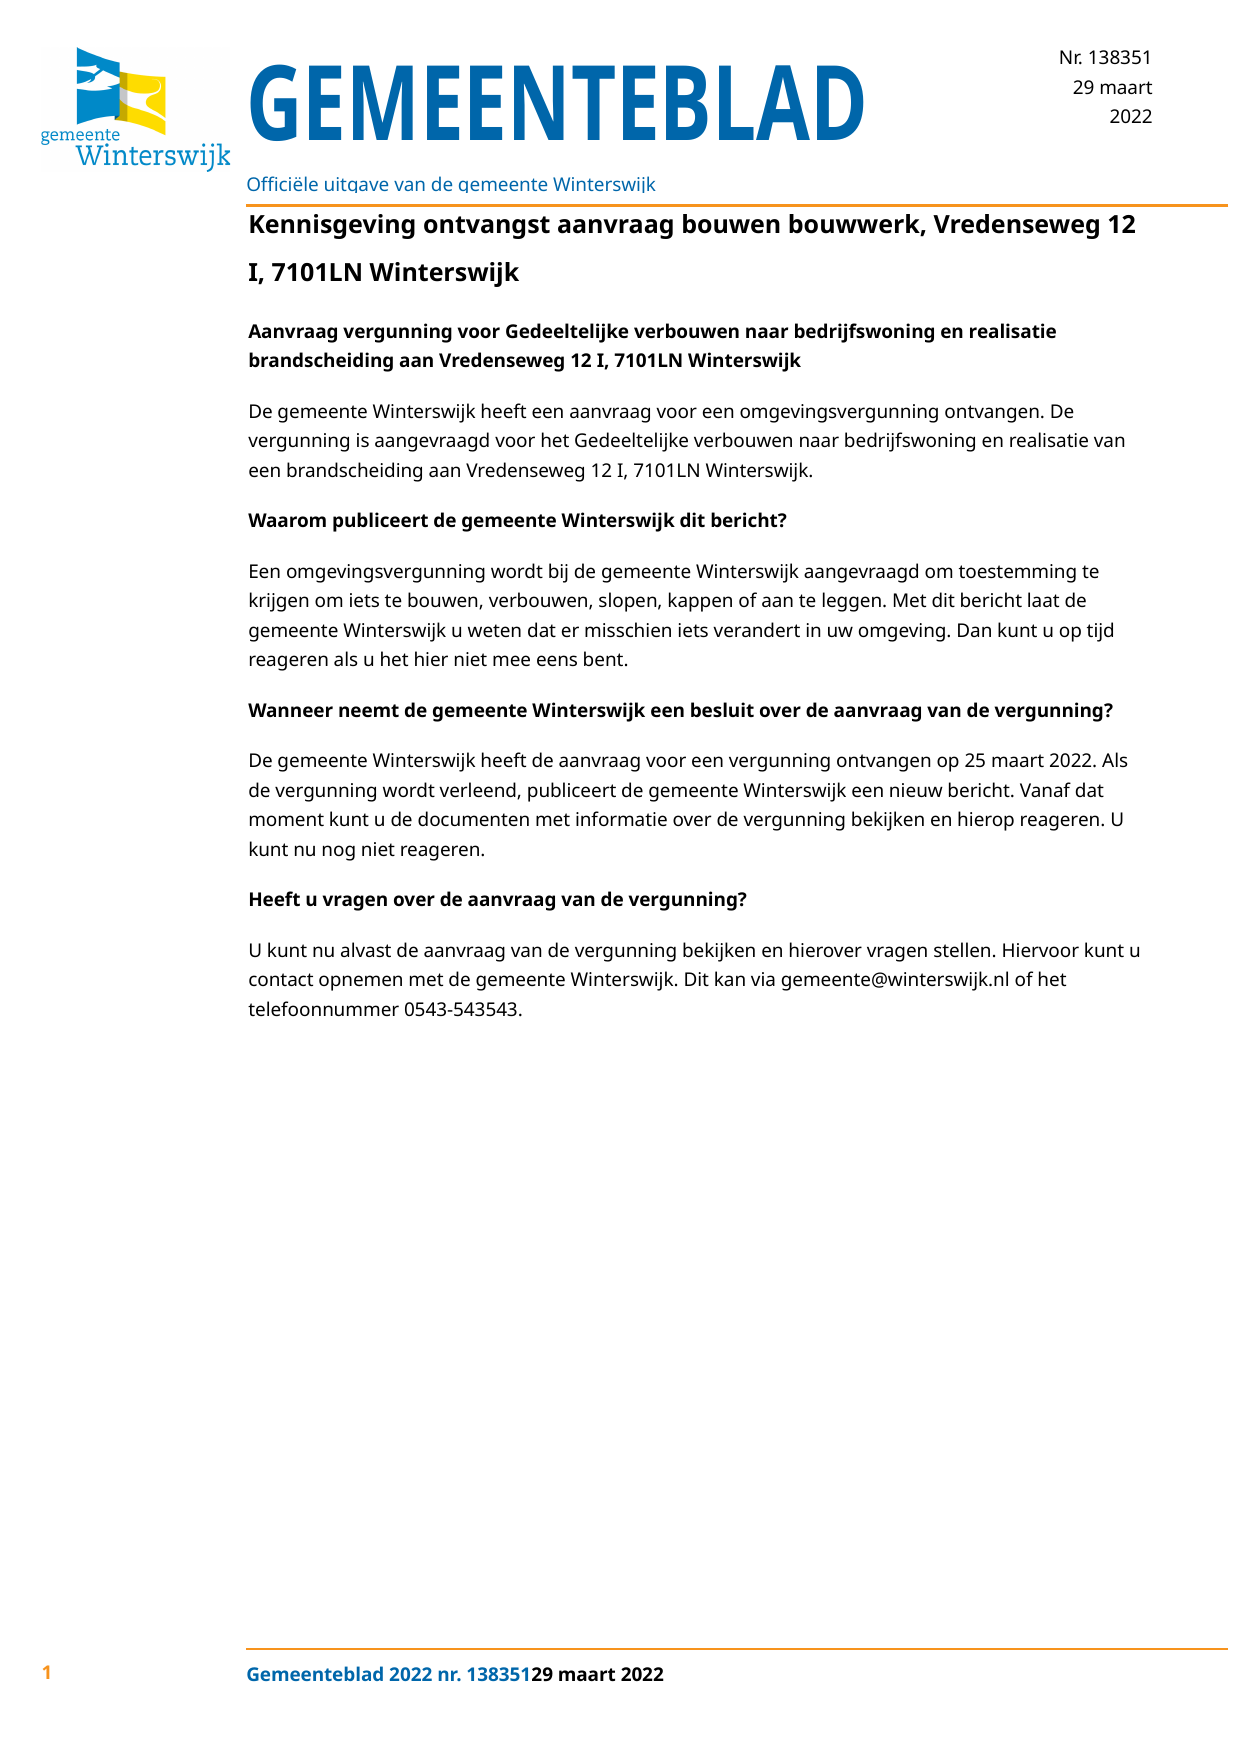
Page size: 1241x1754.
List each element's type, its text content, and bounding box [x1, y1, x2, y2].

text De gemeente Winterswijk heeft de aanvraag voor een vergunning ontvangen op 25 maart 2022. Als de vergunning wordt verleend, publiceert de gemeente Winterswijk een nieuw bericht. Vanaf dat moment kunt u de documenten met informatie over de vergunning bekijken en hierop reageren. U kunt nu nog niet reageren. [248, 747, 1152, 862]
picture [225, 153, 231, 162]
text Een omgevingsvergunning wordt bij de gemeente Winterswijk aangevraagd om toestemming te krijgen om iets te bouwen, verbouwen, slopen, kappen of aan te leggen. Met dit bericht laat de gemeente Winterswijk u weten dat er misschien iets verandert in uw omgeving. Dan kunt u op tijd reageren als u het hier niet mee eens bent. [248, 558, 1152, 672]
text Wanneer neemt de gemeente Winterswijk een besluit over de aanvraag van de vergunning? [248, 697, 1152, 723]
text Heeft u vragen over de aanvraag van de vergunning? [248, 887, 1152, 912]
text Aanvraag vergunning voor Gedeeltelijke verbouwen naar bedrijfswoning en realisatie brandscheiding aan Vredenseweg 12 I, 7101LN Winterswijk [248, 318, 1152, 373]
text De gemeente Winterswijk heeft een aanvraag voor een omgevingsvergunning ontvangen. De vergunning is aangevraagd voor het Gedeeltelijke verbouwen naar bedrijfswoning en realisatie van een brandscheiding aan Vredenseweg 12 I, 7101LN Winterswijk. [248, 398, 1152, 483]
text U kunt nu alvast de aanvraag van de vergunning bekijken en hierover vragen stellen. Hiervoor kunt u contact opnemen met de gemeente Winterswijk. Dit kan via gemeente@winterswijk.nl of het telefoonnummer 0543-543543. [248, 937, 1152, 1022]
text Waarom publiceert de gemeente Winterswijk dit bericht? [248, 507, 1152, 533]
picture [41, 47, 231, 172]
text Kennisgeving ontvangst aanvraag bouwen bouwwerk, Vredenseweg 12 I, 7101LN Winterswijk [248, 207, 1152, 288]
